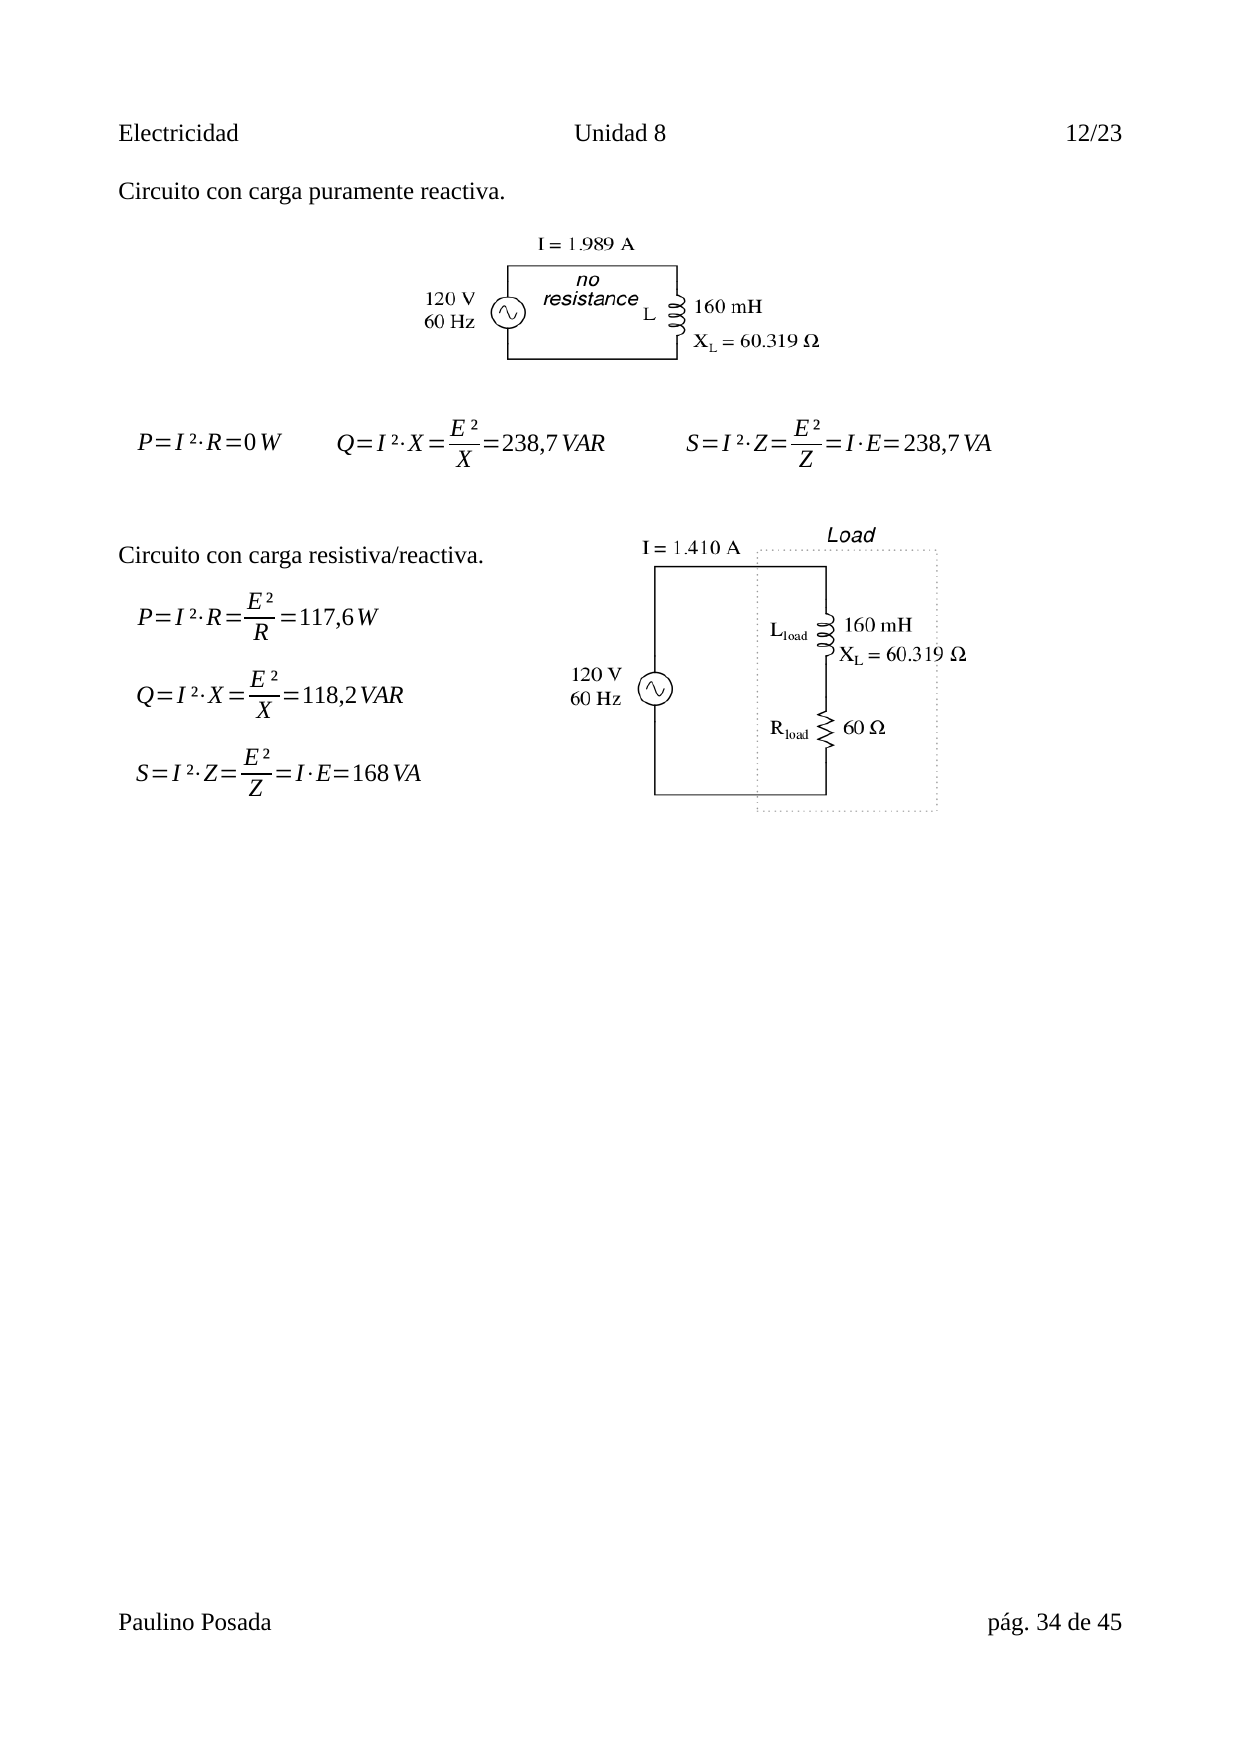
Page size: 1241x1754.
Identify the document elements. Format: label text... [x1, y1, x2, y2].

text Circuito con carga puramente reactiva. [118, 176, 1122, 205]
picture [410, 223, 830, 372]
picture [552, 523, 980, 818]
text Circuito con carga resistiva/reactiva. [118, 540, 552, 569]
text [980, 540, 1122, 569]
